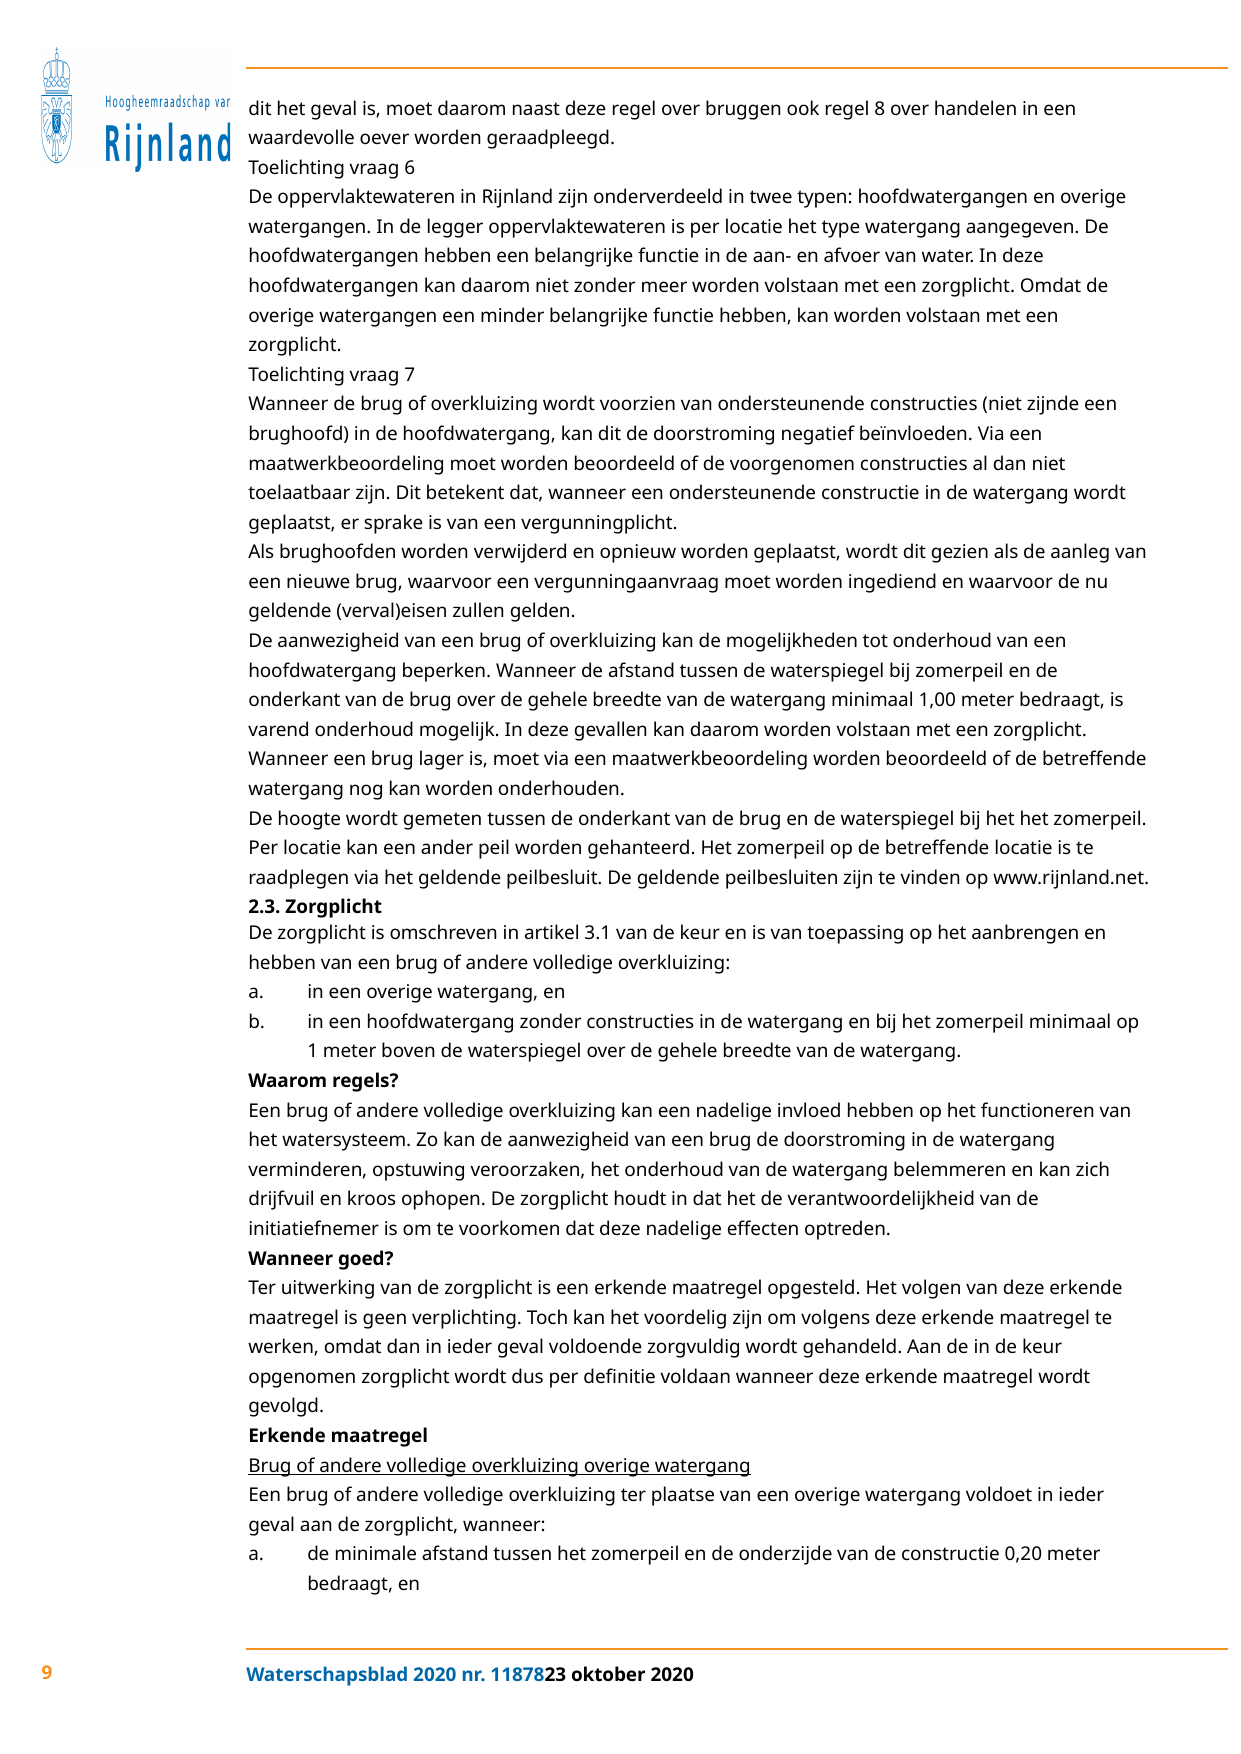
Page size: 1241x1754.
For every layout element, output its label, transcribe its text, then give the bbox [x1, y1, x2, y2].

text Waarom regels? [248, 1067, 1152, 1093]
text Wanneer goed? [248, 1245, 1152, 1270]
text Erkende maatregel [248, 1422, 1152, 1448]
list in een overige watergang, en [248, 978, 1152, 1004]
text dit het geval is, moet daarom naast deze regel over bruggen ook regel 8 over handelen in een waardevolle oever worden geraadpleegd. [248, 95, 1152, 150]
text 2.3. Zorgplicht [248, 893, 1152, 919]
text Toelichting vraag 6 [248, 154, 1152, 180]
text Een brug of andere volledige overkluizing ter plaatse van een overige watergang voldoet in ieder geval aan de zorgplicht, wanneer: [248, 1481, 1152, 1537]
text Brug of andere volledige overkluizing overige watergang [248, 1452, 1152, 1477]
list in een hoofdwatergang zonder constructies in de watergang en bij het zomerpeil minimaal op 1 meter boven de waterspiegel over de gehele breedte van de watergang. [248, 1008, 1152, 1063]
text Ter uitwerking van de zorgplicht is een erkende maatregel opgesteld. Het volgen van deze erkende maatregel is geen verplichting. Toch kan het voordelig zijn om volgens deze erkende maatregel te werken, omdat dan in ieder geval voldoende zorgvuldig wordt gehandeld. Aan de in de keur opgenomen zorgplicht wordt dus per definitie voldaan wanneer deze erkende maatregel wordt gevolgd. [248, 1274, 1152, 1418]
text De hoogte wordt gemeten tussen de onderkant van de brug en de waterspiegel bij het het zomerpeil. Per locatie kan een ander peil worden gehanteerd. Het zomerpeil op de betreffende locatie is te raadplegen via het geldende peilbesluit. De geldende peilbesluiten zijn te vinden op www.rijnland.net. [248, 805, 1152, 890]
text Als brughoofden worden verwijderd en opnieuw worden geplaatst, wordt dit gezien als de aanleg van een nieuwe brug, waarvoor een vergunningaanvraag moet worden ingediend en waarvoor de nu geldende (verval)eisen zullen gelden. [248, 538, 1152, 623]
list de minimale afstand tussen het zomerpeil en de onderzijde van de constructie 0,20 meter bedraagt, en [248, 1541, 1152, 1596]
text Wanneer de brug of overkluizing wordt voorzien van ondersteunende constructies (niet zijnde een brughoofd) in de hoofdwatergang, kan dit de doorstroming negatief beïnvloeden. Via een maatwerkbeoordeling moet worden beoordeeld of de voorgenomen constructies al dan niet toelaatbaar zijn. Dit betekent dat, wanneer een ondersteunende constructie in de watergang wordt geplaatst, er sprake is van een vergunningplicht. [248, 391, 1152, 535]
text De zorgplicht is omschreven in artikel 3.1 van de keur en is van toepassing op het aanbrengen en hebben van een brug of andere volledige overkluizing: [248, 919, 1152, 974]
text De oppervlaktewateren in Rijnland zijn onderverdeeld in twee typen: hoofdwatergangen en overige watergangen. In de legger oppervlaktewateren is per locatie het type watergang aangegeven. De hoofdwatergangen hebben een belangrijke functie in de aan- en afvoer van water. In deze hoofdwatergangen kan daarom niet zonder meer worden volstaan met een zorgplicht. Omdat de overige watergangen een minder belangrijke functie hebben, kan worden volstaan met een zorgplicht. [248, 183, 1152, 357]
text Een brug of andere volledige overkluizing kan een nadelige invloed hebben op het functioneren van het watersysteem. Zo kan de aanwezigheid van een brug de doorstroming in de watergang verminderen, opstuwing veroorzaken, het onderhoud van de watergang belemmeren en kan zich drijfvuil en kroos ophopen. De zorgplicht houdt in dat het de verantwoordelijkheid van de initiatiefnemer is om te voorkomen dat deze nadelige effecten optreden. [248, 1097, 1152, 1241]
text De aanwezigheid van een brug of overkluizing kan de mogelijkheden tot onderhoud van een hoofdwatergang beperken. Wanneer de afstand tussen de waterspiegel bij zomerpeil en de onderkant van de brug over de gehele breedte van de watergang minimaal 1,00 meter bedraagt, is varend onderhoud mogelijk. In deze gevallen kan daarom worden volstaan met een zorgplicht. Wanneer een brug lager is, moet via een maatwerkbeoordeling worden beoordeeld of de betreffende watergang nog kan worden onderhouden. [248, 627, 1152, 801]
picture [41, 47, 231, 172]
text Toelichting vraag 7 [248, 361, 1152, 387]
